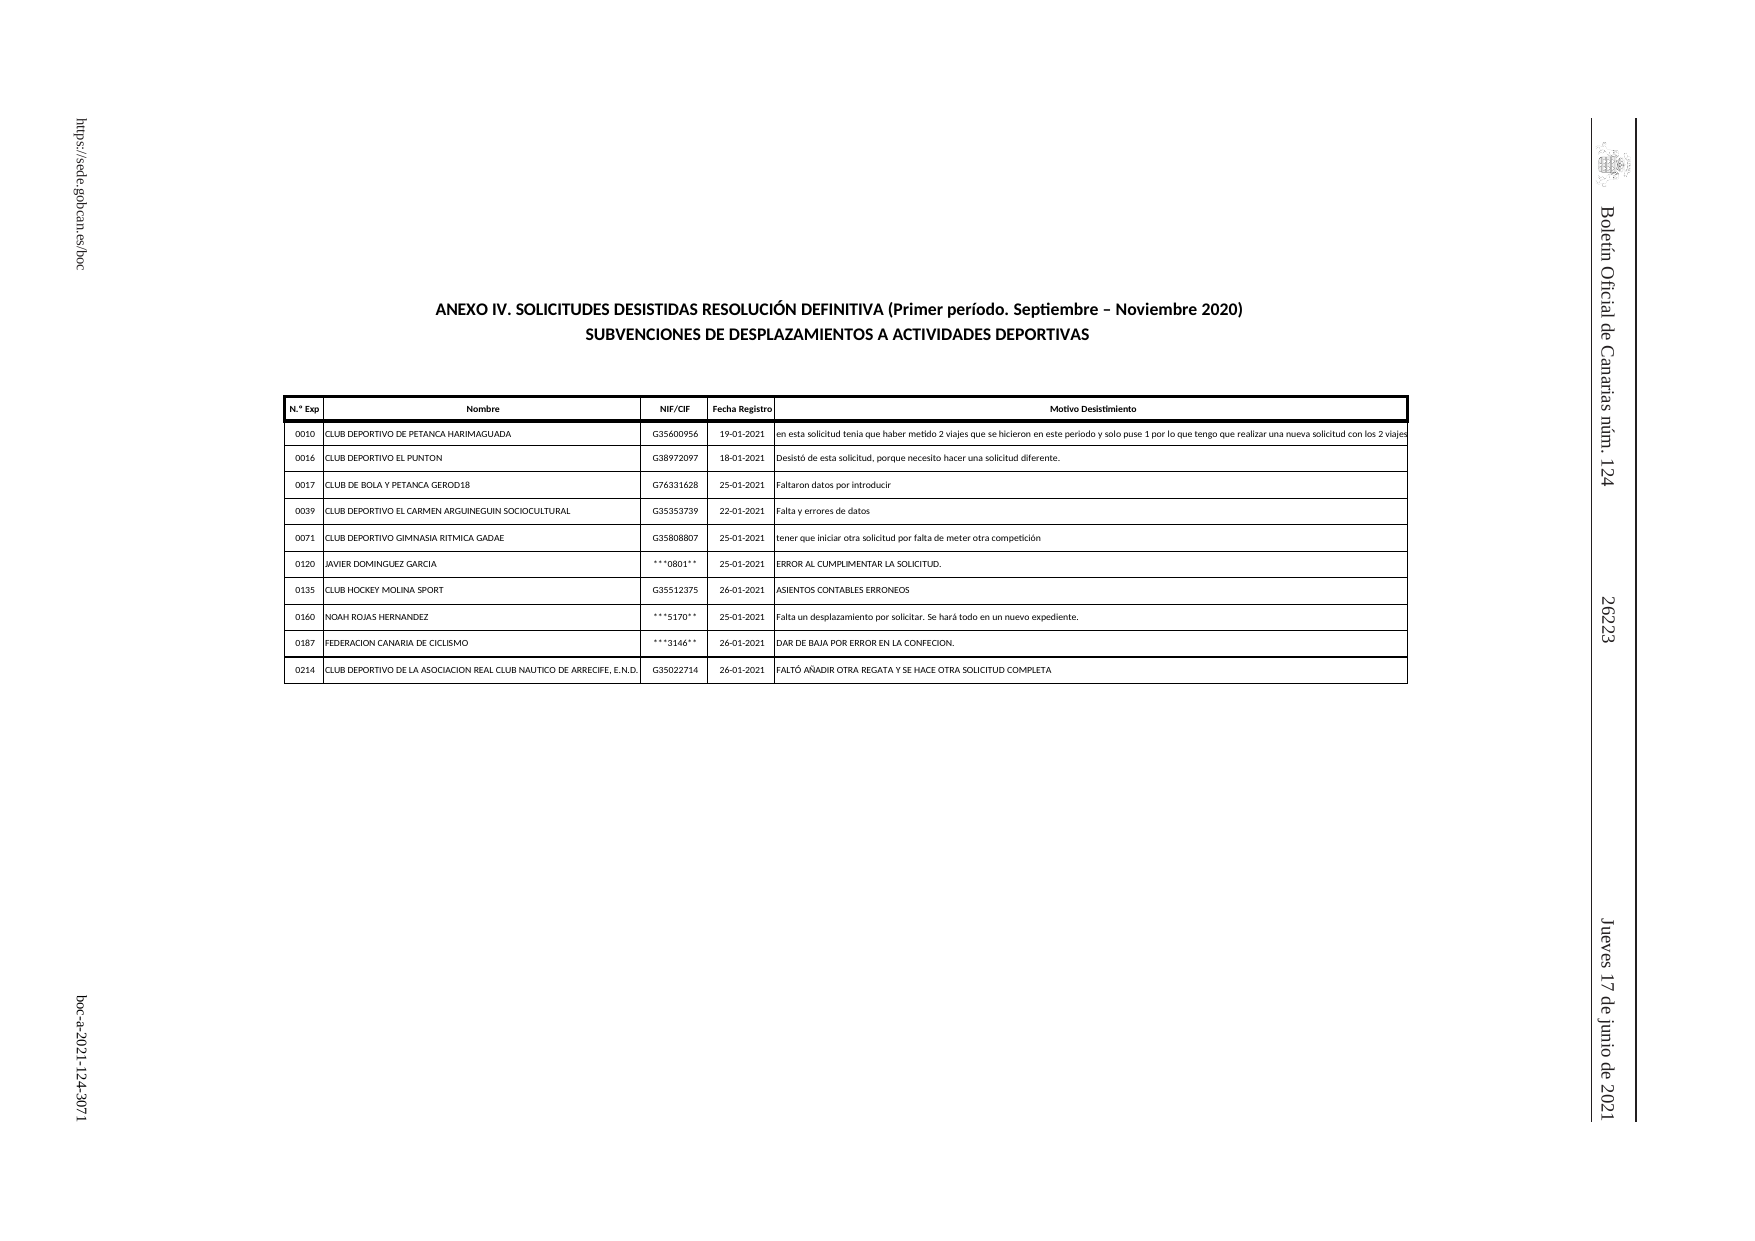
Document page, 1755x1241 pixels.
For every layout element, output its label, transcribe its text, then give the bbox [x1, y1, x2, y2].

table_cell 0187 [285, 631, 323, 656]
table_cell CLUB DEPORTIVO GIMNASIA RITMICA GADAE [324, 525, 640, 551]
table_cell G76331628 [641, 472, 707, 498]
table_cell Falta un desplazamiento por solicitar. Se hará todo en un nuevo expediente. [775, 605, 1407, 630]
table_cell 0120 [285, 552, 323, 577]
table_cell DAR DE BAJA POR ERROR EN LA CONFECION. [775, 631, 1407, 656]
table_cell CLUB DEPORTIVO EL PUNTON [324, 446, 640, 471]
table_cell FALTÓ AÑADIR OTRA REGATA Y SE HACE OTRA SOLICITUD COMPLETA [775, 658, 1407, 683]
text Boletín Oficial de Canarias núm. 124 [1598, 206, 1618, 488]
table_cell 0010 [285, 423, 323, 445]
table_cell Falta y errores de datos [775, 499, 1407, 524]
table_cell 0214 [285, 658, 323, 683]
table_header N.º Exp [286, 398, 323, 419]
table_header Nombre [324, 398, 640, 419]
table_cell NOAH ROJAS HERNANDEZ [324, 605, 640, 630]
table_cell 18-01-2021 [708, 446, 774, 471]
table_cell 22-01-2021 [708, 499, 774, 524]
table_cell tener que iniciar otra solicitud por falta de meter otra competición [775, 525, 1407, 551]
table_cell ASIENTOS CONTABLES ERRONEOS [775, 578, 1407, 603]
table_cell G35808807 [641, 525, 707, 551]
table_cell CLUB HOCKEY MOLINA SPORT [324, 578, 640, 603]
text Jueves 17 de junio de 2021 [1598, 918, 1618, 1124]
table_cell 0071 [285, 525, 323, 551]
table_cell 0160 [285, 605, 323, 630]
table_cell 0135 [285, 578, 323, 603]
table_cell 25-01-2021 [708, 472, 774, 498]
table_cell CLUB DEPORTIVO EL CARMEN ARGUINEGUIN SOCIOCULTURAL [324, 499, 640, 524]
table_cell 0016 [285, 446, 323, 471]
table_cell FEDERACION CANARIA DE CICLISMO [324, 631, 640, 656]
text 26223 [1598, 597, 1618, 646]
table_header Fecha Registro [708, 398, 774, 419]
table_cell CLUB DEPORTIVO DE LA ASOCIACION REAL CLUB NAUTICO DE ARRECIFE, E.N.D. [324, 658, 640, 683]
table_cell 19-01-2021 [708, 423, 774, 445]
table_cell CLUB DEPORTIVO DE PETANCA HARIMAGUADA [324, 423, 640, 445]
text boc-a-2021-124-3071 [74, 995, 91, 1124]
table_cell Desistó de esta solicitud, porque necesito hacer una solicitud diferente. [775, 446, 1407, 471]
table_header NIF/CIF [641, 398, 707, 419]
text https://sede.gobcan.es/boc [73, 118, 90, 273]
table_cell 0017 [285, 472, 323, 498]
table_cell ERROR AL CUMPLIMENTAR LA SOLICITUD. [775, 552, 1407, 577]
table_cell G35512375 [641, 578, 707, 603]
table_cell ***0801** [641, 552, 707, 577]
table_cell 0039 [285, 499, 323, 524]
table_cell 25-01-2021 [708, 605, 774, 630]
table_cell 26-01-2021 [708, 631, 774, 656]
table_cell G38972097 [641, 446, 707, 471]
table_cell G35353739 [641, 499, 707, 524]
table_cell ***5170** [641, 605, 707, 630]
table_cell JAVIER DOMINGUEZ GARCIA [324, 552, 640, 577]
table_header Motivo Desistimiento [775, 398, 1406, 419]
table_cell Faltaron datos por introducir [775, 472, 1407, 498]
table_cell G35022714 [641, 658, 707, 683]
table_cell 25-01-2021 [708, 552, 774, 577]
table_cell en esta solicitud tenia que haber metido 2 viajes que se hicieron en este periodo y solo puse 1 por lo que tengo que realizar una nueva solicitud con los 2 viajes [775, 423, 1407, 445]
table_cell G35600956 [641, 423, 707, 445]
table_cell CLUB DE BOLA Y PETANCA GEROD18 [324, 472, 640, 498]
table_cell 25-01-2021 [708, 525, 774, 551]
table_cell 26-01-2021 [708, 658, 774, 683]
table_cell ***3146** [641, 631, 707, 656]
text ANEXO IV. SOLICITUDES DESISTIDAS RESOLUCIÓN DEFINITIVA (Primer período. Septiembre – Noviembre 2020) SUBVENCIONES DE DESPLAZAMIENTOS A ACTIVIDADES DEPORTIVAS [435, 298, 1346, 345]
table_cell 26-01-2021 [708, 578, 774, 603]
